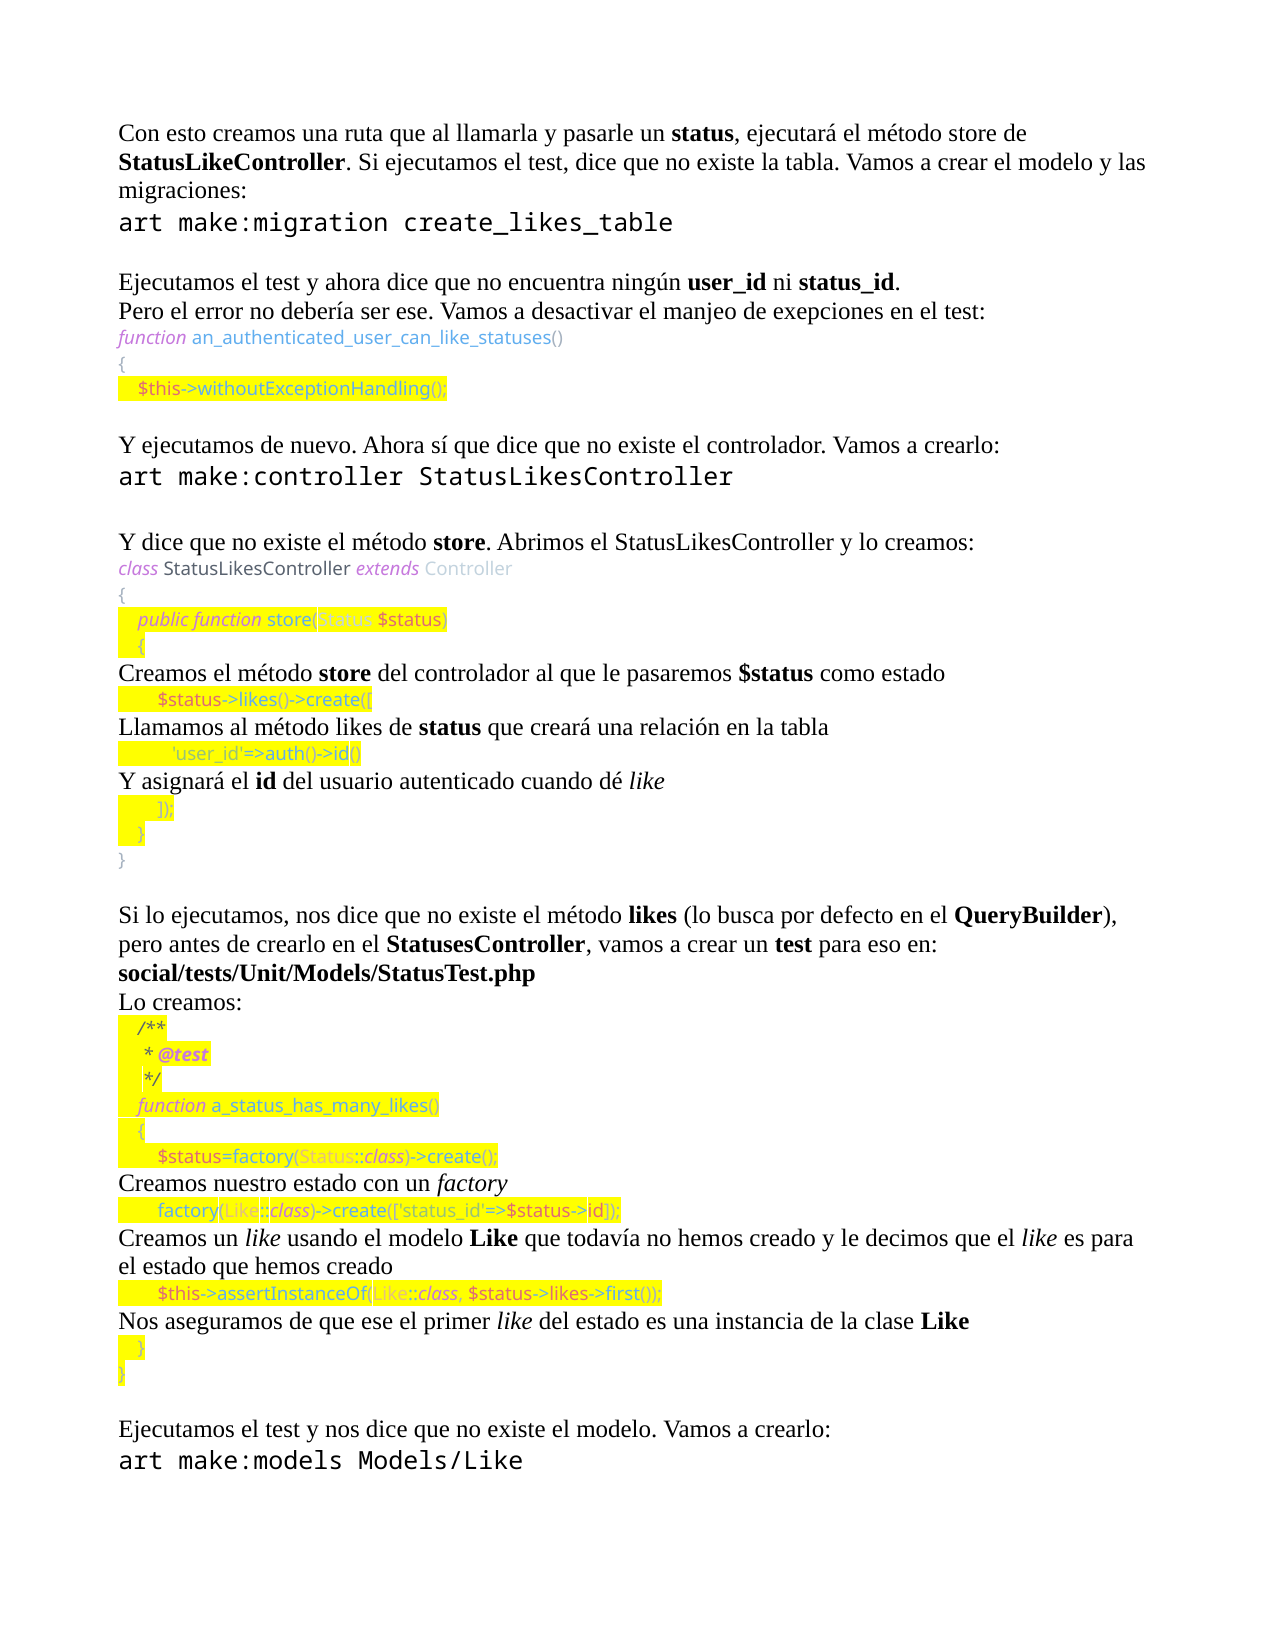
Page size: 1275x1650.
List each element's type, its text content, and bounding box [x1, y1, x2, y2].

text ]); } } [118, 795, 1157, 872]
text art make:models Models/Like [118, 1443, 1157, 1511]
text Ejecutamos el test y nos dice que no existe el modelo. Vamos a crearlo: [118, 1414, 1157, 1443]
text Si lo ejecutamos, nos dice que no existe el método likes (lo busca por defecto en el QueryBuilder), pero antes de crearlo en el StatusesController, vamos a crear un test para eso en: [118, 900, 1157, 958]
text $this->assertInstanceOf(Like::class, $status->likes->first()); Nos aseguramos de que ese el primer like del estado es una instancia de la clase Like [118, 1280, 1157, 1334]
text function an_authenticated_user_can_like_statuses() { $this->withoutExceptionHandling(); [118, 325, 1157, 401]
text 'user_id'=>auth()->id() Y asignará el id del usuario autenticado cuando dé like [118, 741, 1157, 795]
text factory(Like::class)->create(['status_id'=>$status->id]); Creamos un like usando el modelo Like que todavía no hemos creado y le decimos que el like es para el estado que hemos creado [118, 1197, 1157, 1280]
text social/tests/Unit/Models/StatusTest.php [118, 958, 1157, 987]
text art make:migration create_likes_table [118, 204, 1157, 267]
text } } [118, 1334, 1157, 1386]
text Lo creamos: [118, 987, 1157, 1015]
text art make:controller StatusLikesController Y dice que no existe el método store. Abrimos el StatusLikesController y lo creamos: [118, 459, 1157, 556]
text Con esto creamos una ruta que al llamarla y pasarle un status, ejecutará el método store de StatusLikeController. Si ejecutamos el test, dice que no existe la tabla. Vamos a crear el modelo y las migraciones: [118, 118, 1157, 204]
text Pero el error no debería ser ese. Vamos a desactivar el manjeo de exepciones en el test: [118, 296, 1157, 325]
text class StatusLikesController extends Controller { public function store(Status $status) { Creamos el método store del controlador al que le pasaremos $status como estado [118, 556, 1157, 686]
text Y ejecutamos de nuevo. Ahora sí que dice que no existe el controlador. Vamos a crearlo: [118, 430, 1157, 459]
text Ejecutamos el test y ahora dice que no encuentra ningún user_id ni status_id. [118, 267, 1157, 296]
text /** * @test */ function a_status_has_many_likes() { $status=factory(Status::class)->create(); Creamos nuestro estado con un factory [118, 1015, 1157, 1197]
text $status->likes()->create([ Llamamos al método likes de status que creará una relación en la tabla [118, 686, 1157, 741]
